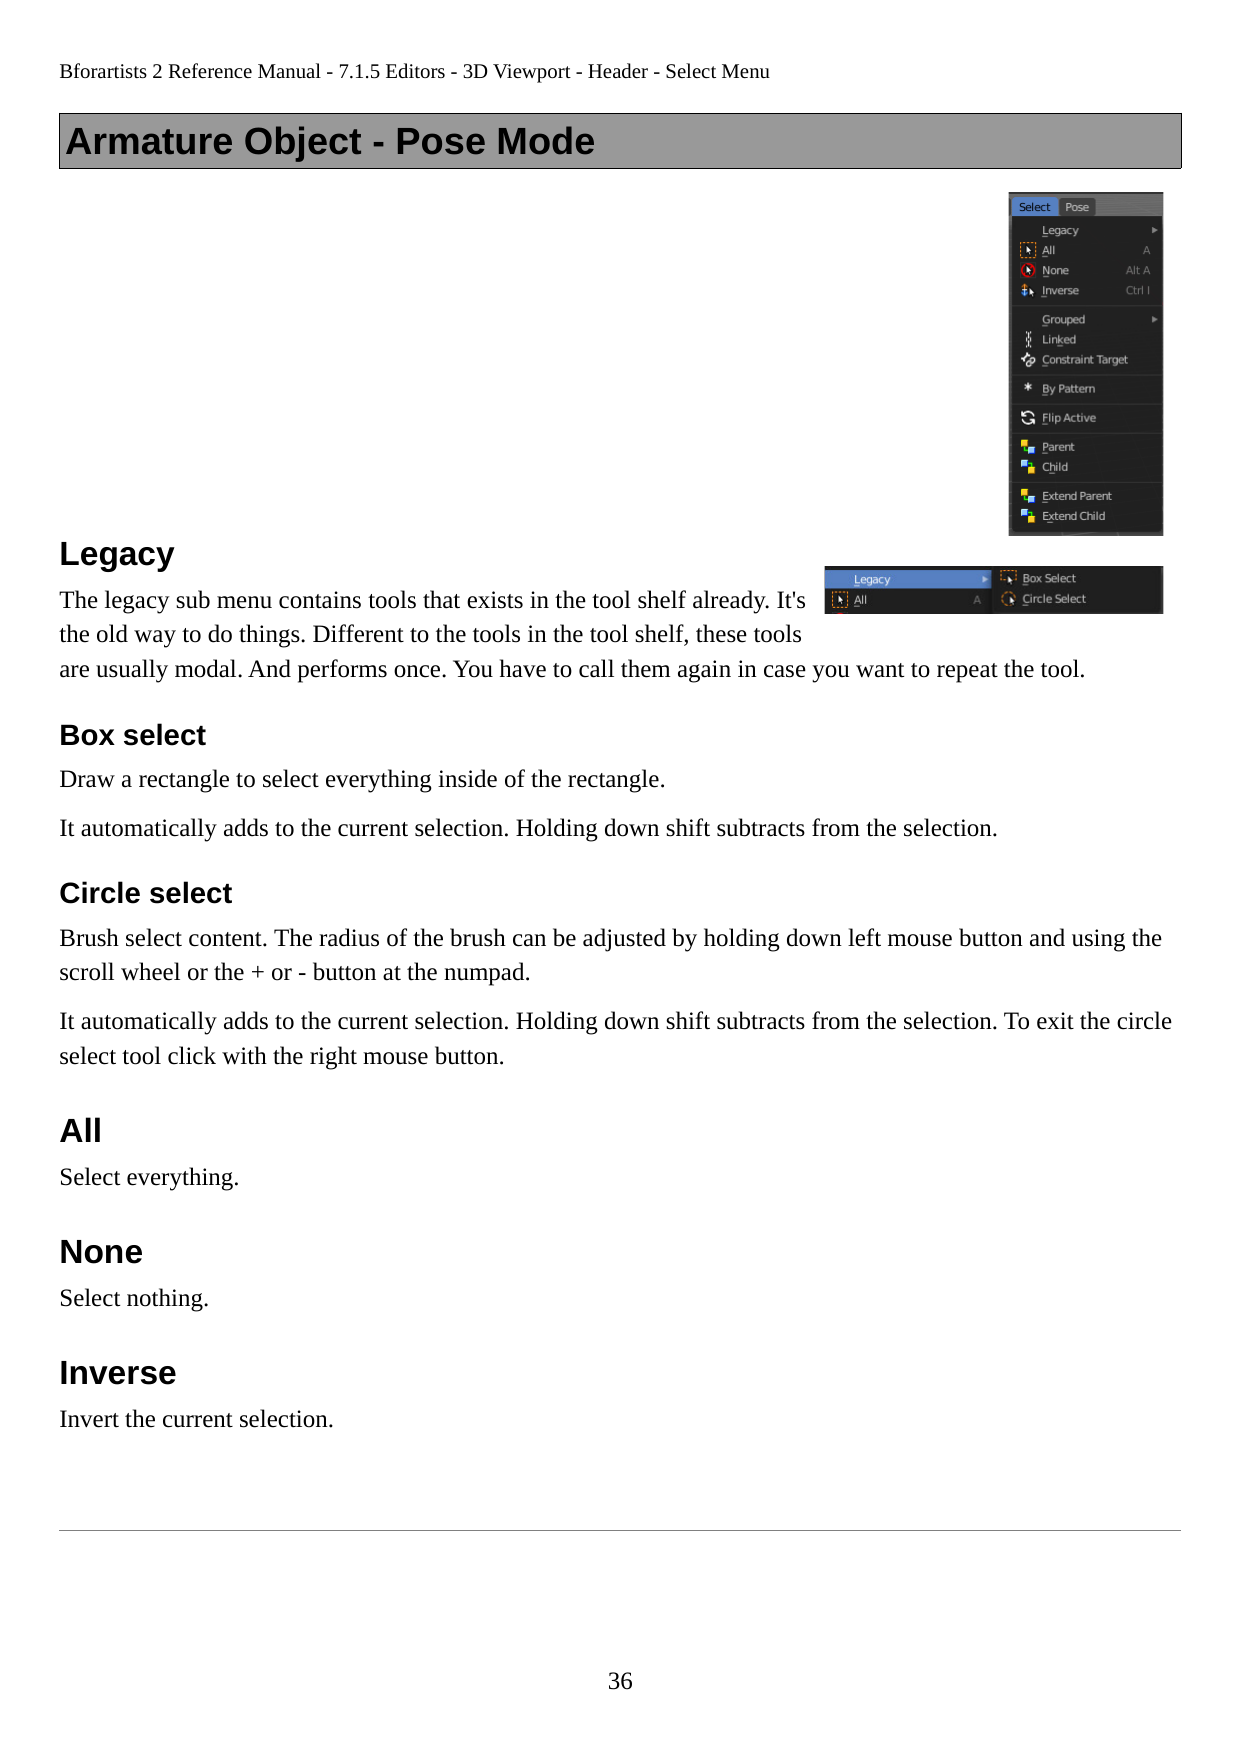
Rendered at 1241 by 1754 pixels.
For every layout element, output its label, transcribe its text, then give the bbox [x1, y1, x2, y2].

subtitle All [59, 1111, 1181, 1149]
subtitle Box select [59, 717, 1181, 751]
subtitle Inverse [59, 1353, 1181, 1391]
text It automatically adds to the current selection. Holding down shift subtracts from the selection. To exit the circle select tool click with the right mouse button. [59, 1006, 1181, 1069]
subtitle None [59, 1232, 1181, 1270]
text Select everything. [59, 1162, 1181, 1191]
subtitle Legacy [59, 534, 1181, 572]
text Invert the current selection. [59, 1404, 1181, 1433]
table_header Armature Object - Pose Mode [60, 114, 1181, 168]
text Draw a rectangle to select everything inside of the rectangle. [59, 764, 1181, 792]
picture [824, 566, 1164, 614]
text Select nothing. [59, 1283, 1181, 1312]
text It automatically adds to the current selection. Holding down shift subtracts from the selection. [59, 813, 1181, 842]
subtitle Circle select [59, 876, 1181, 910]
picture [1008, 192, 1164, 536]
text The legacy sub menu contains tools that exists in the tool shelf already. It's the old way to do things. Different to the tools in the tool shelf, these tools are usually modal. And performs once. You have to call them again in case you want to repeat the tool. [59, 585, 1181, 683]
text Brush select content. The radius of the brush can be adjusted by holding down left mouse button and using the scroll wheel or the + or - button at the numpad. [59, 923, 1181, 986]
